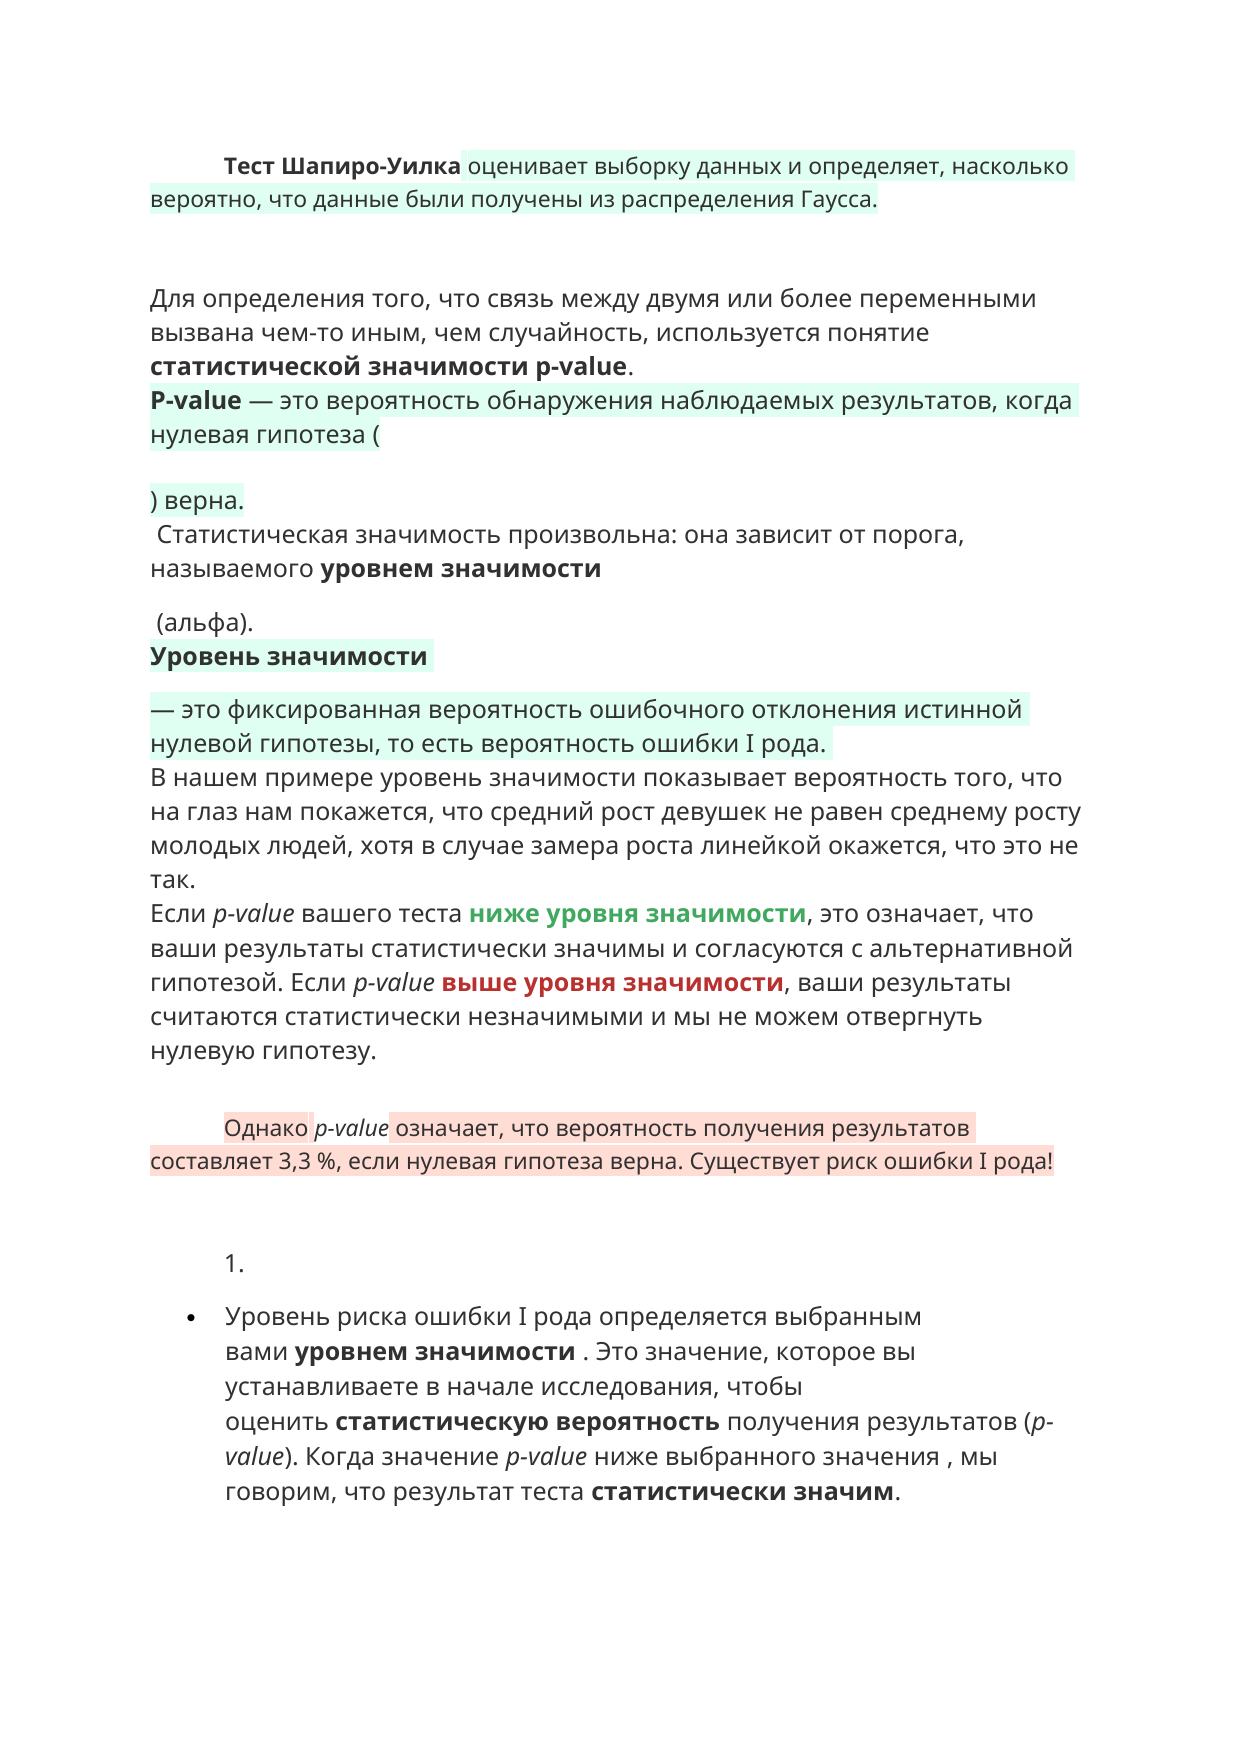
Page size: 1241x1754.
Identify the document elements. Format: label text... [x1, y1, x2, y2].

text (альфа). [150, 604, 1090, 638]
text Статистическая значимость произвольна: она зависит от порога, называемого уровнем значимости [150, 517, 1090, 585]
text Уровень значимости [150, 638, 1090, 672]
text Если p-value вашего теста ниже уровня значимости, это означает, что ваши результаты статистически значимы и согласуются с альтернативной гипотезой. Если p-value выше уровня значимости, ваши результаты считаются статистически незначимыми и мы не можем отвергнуть нулевую гипотезу. [150, 896, 1090, 1066]
text Тест Шапиро-Уилка оценивает выборку данных и определяет, насколько вероятно, что данные были получены из распределения Гаусса. [150, 150, 1090, 214]
list Уровень риска ошибки I рода определяется выбранным вами уровнем значимости . Это значение, которое вы устанавливаете в начале исследования, чтобы оценить статистическую вероятность получения результатов (p-value). Когда значение p-value ниже выбранного значения , мы говорим, что результат теста статистически значим. [187, 1298, 1090, 1508]
text ) верна. [150, 483, 1090, 517]
text Однако p-value означает, что вероятность получения результатов составляет 3,3 %, если нулевая гипотеза верна. Существует риск ошибки I рода! [150, 1112, 1090, 1176]
text В нашем примере уровень значимости показывает вероятность того, что на глаз нам покажется, что средний рост девушек не равен среднему росту молодых людей, хотя в случае замера роста линейкой окажется, что это не так. [150, 760, 1090, 896]
text Для определения того, что связь между двумя или более переменными вызвана чем-то иным, чем случайность, используется понятие статистической значимости p-value. [150, 281, 1090, 383]
text — это фиксированная вероятность ошибочного отклонения истинной нулевой гипотезы, то есть вероятность ошибки I рода. [150, 692, 1090, 760]
text 1. [150, 1246, 1090, 1280]
text P-value — это вероятность обнаружения наблюдаемых результатов, когда нулевая гипотеза ( [150, 383, 1090, 451]
